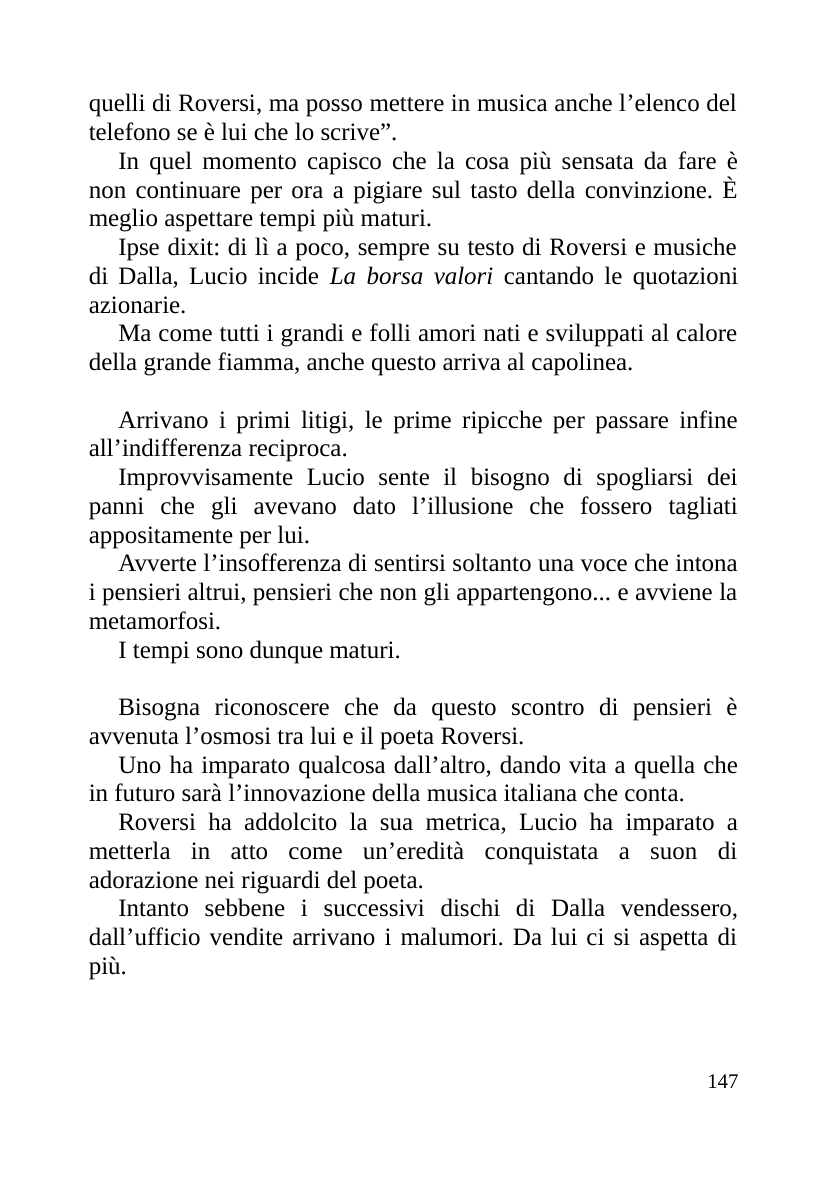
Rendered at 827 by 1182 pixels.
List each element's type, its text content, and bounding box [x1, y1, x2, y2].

text Improvvisamente Lucio sente il bisogno di spogliarsi dei panni che gli avevano dato l’illusione che fossero tagliati appositamente per lui. [88, 462, 738, 548]
text Arrivano i primi litigi, le prime ripicche per passare infine all’indifferenza reciproca. [88, 405, 738, 462]
text Intanto sebbene i successivi dischi di Dalla vendessero, dall’ufficio vendite arrivano i malumori. Da lui ci si aspetta di più. [88, 893, 738, 980]
text Uno ha imparato qualcosa dall’altro, dando vita a quella che in futuro sarà l’innovazione della musica italiana che conta. [88, 750, 738, 807]
text quelli di Roversi, ma posso mettere in musica anche l’elenco del telefono se è lui che lo scrive”. [88, 88, 738, 146]
text I tempi sono dunque maturi. [88, 635, 738, 663]
text Bisogna riconoscere che da questo scontro di pensieri è avvenuta l’osmosi tra lui e il poeta Roversi. [88, 692, 738, 750]
text Ma come tutti i grandi e folli amori nati e sviluppati al calore della grande fiamma, anche questo arriva al capolinea. [88, 318, 738, 376]
text In quel momento capisco che la cosa più sensata da fare è non continuare per ora a pigiare sul tasto della convinzione. È meglio aspettare tempi più maturi. [88, 146, 738, 232]
text Avverte l’insofferenza di sentirsi soltanto una voce che intona i pensieri altrui, pensieri che non gli appartengono... e avviene la metamorfosi. [88, 548, 738, 635]
text Ipse dixit: di lì a poco, sempre su testo di Roversi e musiche di Dalla, Lucio incide La borsa valori cantando le quotazioni azionarie. [88, 232, 738, 318]
text Roversi ha addolcito la sua metrica, Lucio ha imparato a metterla in atto come un’eredità conquistata a suon di adorazione nei riguardi del poeta. [88, 807, 738, 893]
